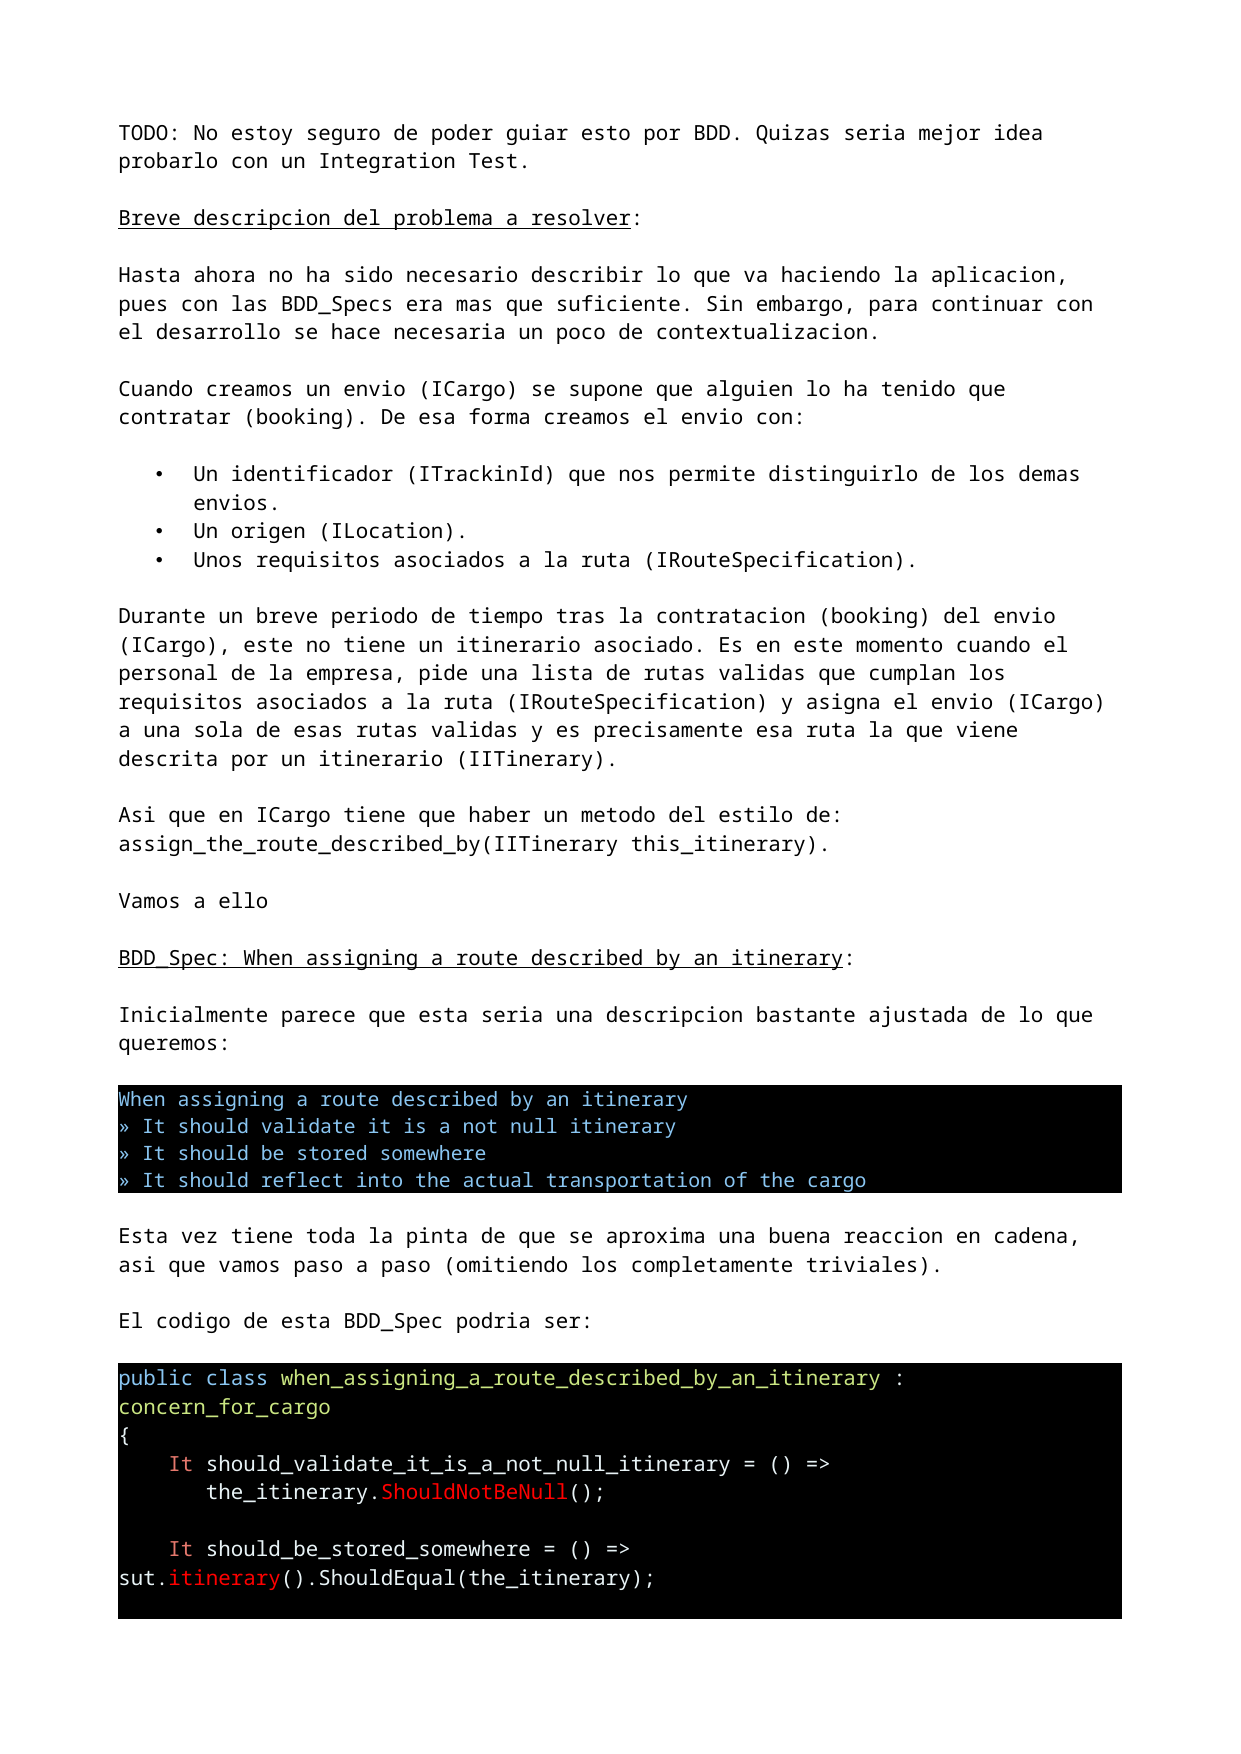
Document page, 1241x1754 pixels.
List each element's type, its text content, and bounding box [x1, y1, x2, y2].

text » It should be stored somewhere [118, 1139, 1122, 1166]
text Asi que en ICargo tiene que haber un metodo del estilo de: assign_the_route_described_by(IITinerary this_itinerary). [118, 801, 1122, 857]
text » It should validate it is a not null itinerary [118, 1112, 1122, 1139]
text When assigning a route described by an itinerary [118, 1085, 1122, 1112]
text Vamos a ello [118, 886, 1122, 914]
text Breve descripcion del problema a resolver: [118, 203, 1122, 232]
text the_itinerary.ShouldNotBeNull(); [118, 1477, 1122, 1506]
text Cuando creamos un envio (ICargo) se supone que alguien lo ha tenido que contratar (booking). De esa forma creamos el envio con: [118, 374, 1122, 431]
text El codigo de esta BDD_Spec podria ser: [118, 1307, 1122, 1335]
text { [118, 1420, 1122, 1449]
text Inicialmente parece que esta seria una descripcion bastante ajustada de lo que queremos: [118, 1000, 1122, 1057]
list Un origen (ILocation). [156, 516, 1122, 545]
text TODO: No estoy seguro de poder guiar esto por BDD. Quizas seria mejor idea probarlo con un Integration Test. [118, 118, 1122, 175]
text public class when_assigning_a_route_described_by_an_itinerary : concern_for_cargo [118, 1363, 1122, 1420]
text It should_be_stored_somewhere = () => sut.itinerary().ShouldEqual(the_itinerary); [118, 1534, 1122, 1591]
text Hasta ahora no ha sido necesario describir lo que va haciendo la aplicacion, pues con las BDD_Specs era mas que suficiente. Sin embargo, para continuar con el desarrollo se hace necesaria un poco de contextualizacion. [118, 260, 1122, 346]
text BDD_Spec: When assigning a route described by an itinerary: [118, 943, 1122, 971]
list Un identificador (ITrackinId) que nos permite distinguirlo de los demas envios. [156, 459, 1122, 516]
text It should_validate_it_is_a_not_null_itinerary = () => [118, 1449, 1122, 1477]
text Durante un breve periodo de tiempo tras la contratacion (booking) del envio (ICargo), este no tiene un itinerario asociado. Es en este momento cuando el personal de la empresa, pide una lista de rutas validas que cumplan los requisitos asociados a la ruta (IRouteSpecification) y asigna el envio (ICargo) a una sola de esas rutas validas y es precisamente esa ruta la que viene descrita por un itinerario (IITinerary). [118, 602, 1122, 772]
text Esta vez tiene toda la pinta de que se aproxima una buena reaccion en cadena, asi que vamos paso a paso (omitiendo los completamente triviales). [118, 1221, 1122, 1278]
text » It should reflect into the actual transportation of the cargo [118, 1166, 1122, 1193]
list Unos requisitos asociados a la ruta (IRouteSpecification). [156, 545, 1122, 573]
